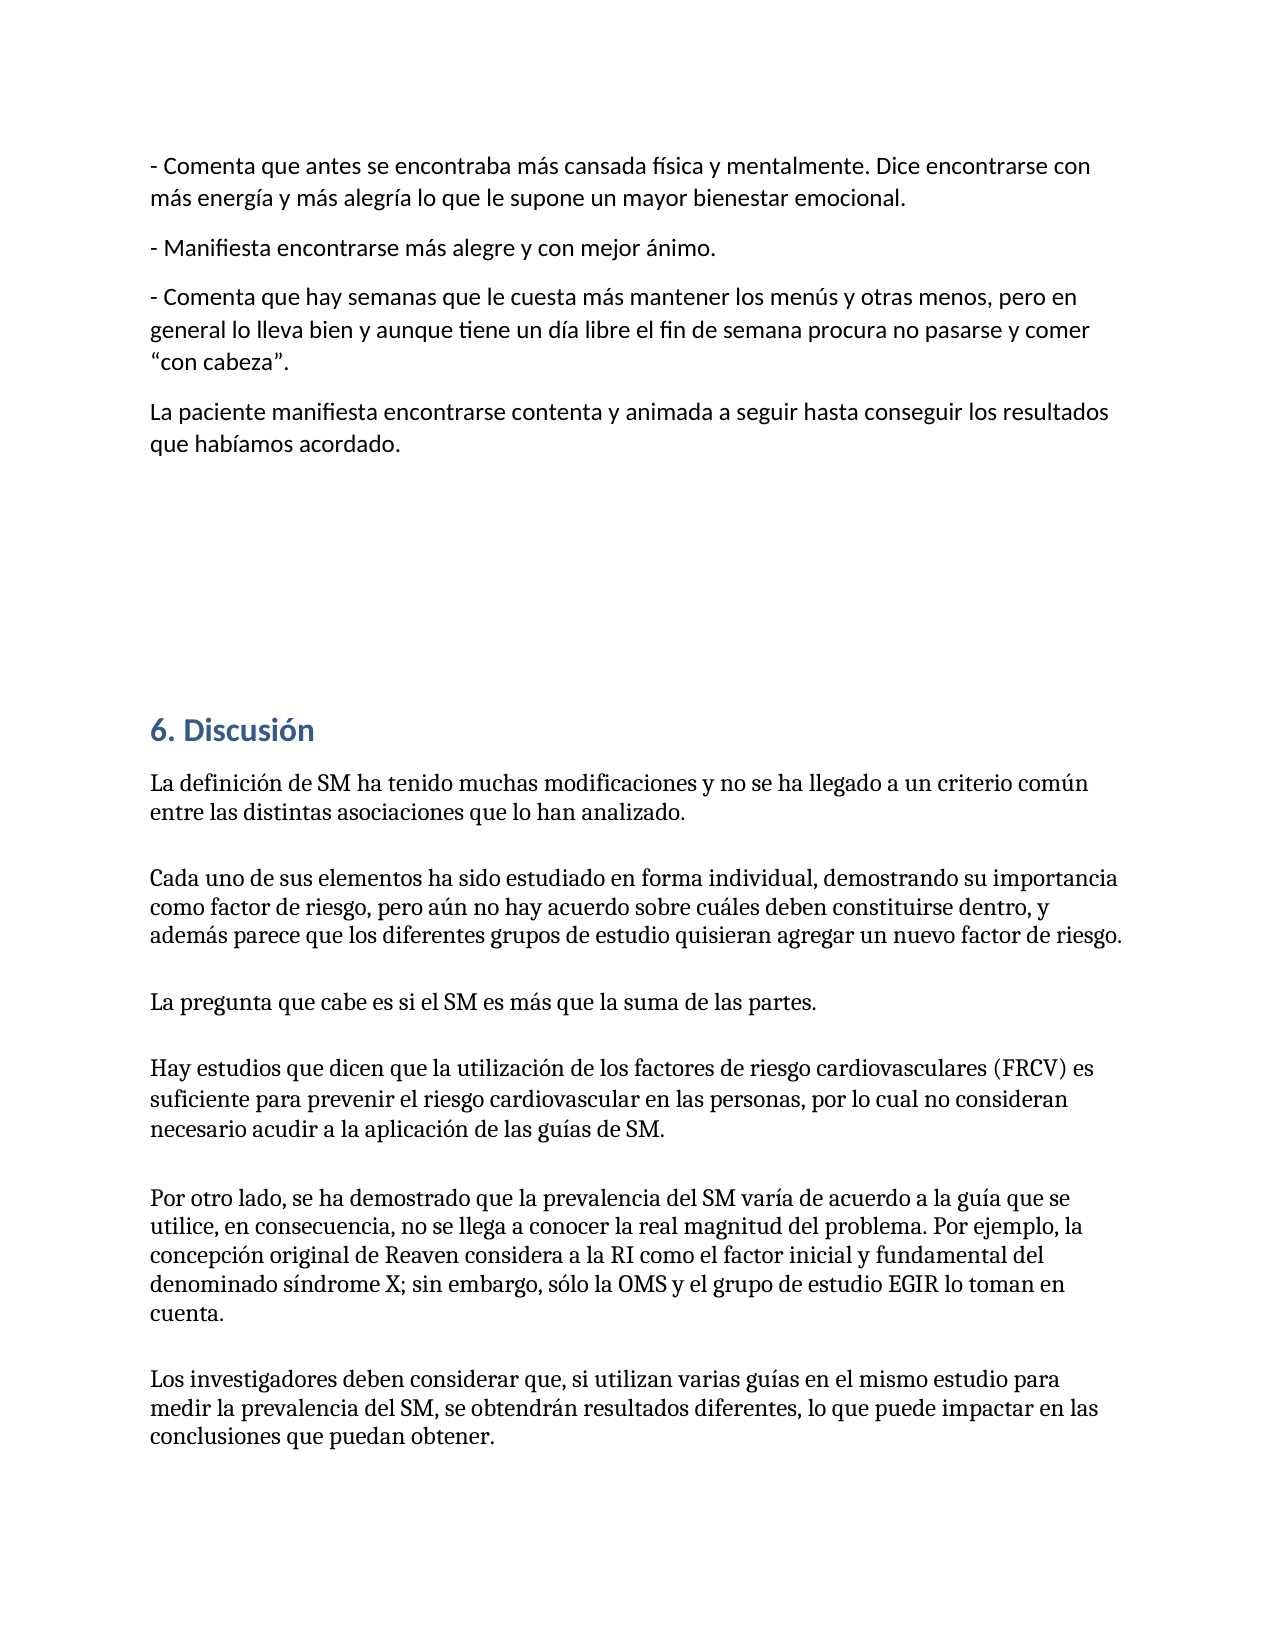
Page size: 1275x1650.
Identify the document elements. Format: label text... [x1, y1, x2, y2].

text La paciente manifiesta encontrarse contenta y animada a seguir hasta conseguir los resultados que habíamos acordado. [150, 396, 1125, 459]
text La definición de SM ha tenido muchas modificaciones y no se ha llegado a un criterio común entre las distintas asociaciones que lo han analizado. [150, 769, 1125, 826]
text - Manifiesta encontrarse más alegre y con mejor ánimo. [150, 232, 1125, 262]
text - Comenta que antes se encontraba más cansada física y mentalmente. Dice encontrarse con más energía y más alegría lo que le supone un mayor bienestar emocional. [150, 150, 1125, 213]
text - Comenta que hay semanas que le cuesta más mantener los menús y otras menos, pero en general lo lleva bien y aunque tiene un día libre el fin de semana procura no pasarse y comer “con cabeza”. [150, 281, 1125, 377]
text Por otro lado, se ha demostrado que la prevalencia del SM varía de acuerdo a la guía que se utilice, en consecuencia, no se llega a conocer la real magnitud del problema. Por ejemplo, la concepción original de Reaven considera a la RI como el factor inicial y fundamental del denominado síndrome X; sin embargo, sólo la OMS y el grupo de estudio EGIR lo toman en cuenta. [150, 1183, 1125, 1327]
text Hay estudios que dicen que la utilización de los factores de riesgo cardiovasculares (FRCV) es suficiente para prevenir el riesgo cardiovascular en las personas, por lo cual no consideran necesario acudir a la aplicación de las guías de SM. [150, 1054, 1125, 1144]
subtitle 6. Discusión [150, 709, 1125, 750]
text Los investigadores deben considerar que, si utilizan varias guías en el mismo estudio para medir la prevalencia del SM, se obtendrán resultados diferentes, lo que puede impactar en las conclusiones que puedan obtener. [150, 1365, 1125, 1451]
text La pregunta que cabe es si el SM es más que la suma de las partes. [150, 987, 1125, 1016]
text Cada uno de sus elementos ha sido estudiado en forma individual, demostrando su importancia como factor de riesgo, pero aún no hay acuerdo sobre cuáles deben constituirse dentro, y además parece que los diferentes grupos de estudio quisieran agregar un nuevo factor de riesgo. [150, 864, 1125, 950]
